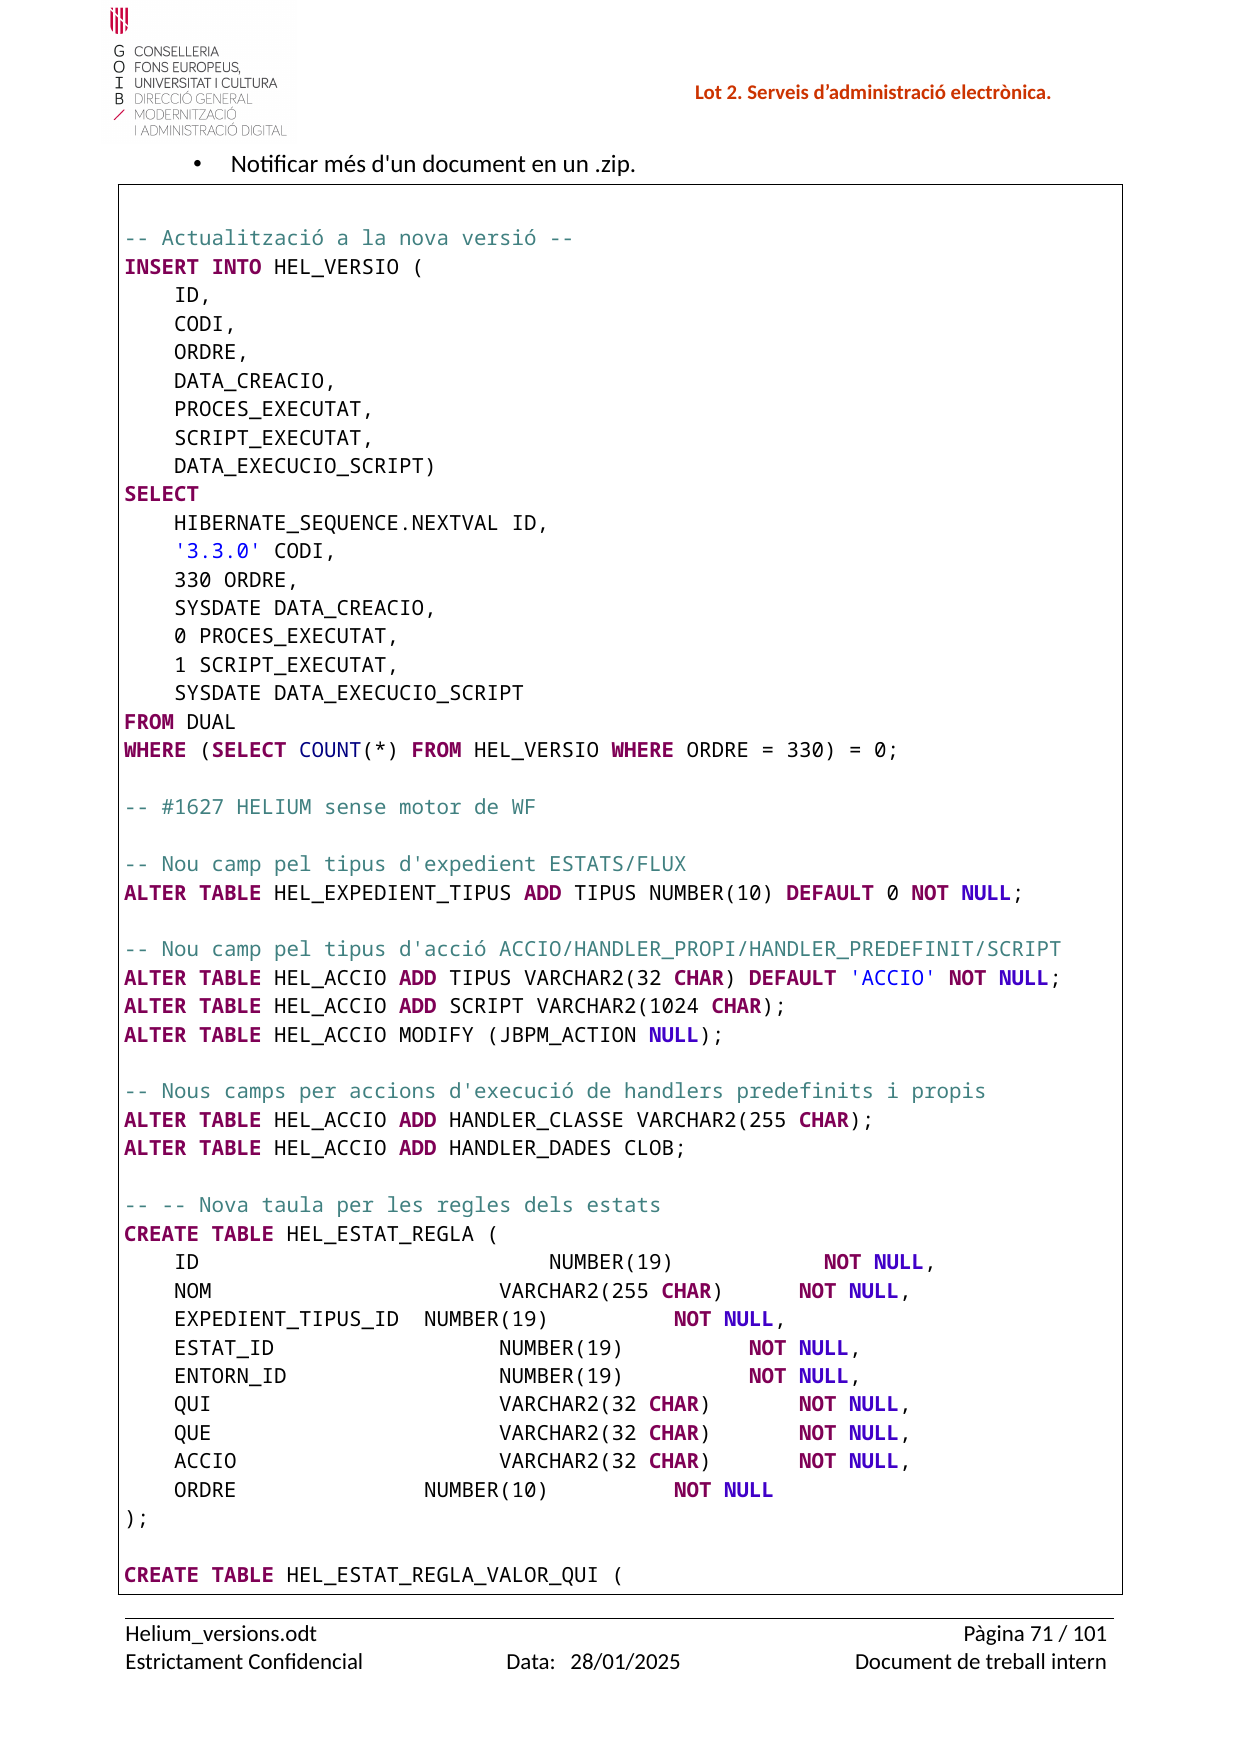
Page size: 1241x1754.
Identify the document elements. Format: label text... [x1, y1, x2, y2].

table_header ﻿ -- Actualització a la nova versió -- INSERT INTO HEL_VERSIO ( ID, CODI, ORDRE, DATA_CREACIO, PROCES_EXECUTAT, SCRIPT_EXECUTAT, DATA_EXECUCIO_SCRIPT) SELECT HIBERNATE_SEQUENCE.NEXTVAL ID, '3.3.0' CODI, 330 ORDRE, SYSDATE DATA_CREACIO, 0 PROCES_EXECUTAT, 1 SCRIPT_EXECUTAT, SYSDATE DATA_EXECUCIO_SCRIPT FROM DUAL WHERE (SELECT COUNT(*) FROM HEL_VERSIO WHERE ORDRE = 330) = 0; -- #1627 HELIUM sense motor de WF -- Nou camp pel tipus d'expedient ESTATS/FLUX ALTER TABLE HEL_EXPEDIENT_TIPUS ADD TIPUS NUMBER(10) DEFAULT 0 NOT NULL; -- Nou camp pel tipus d'acció ACCIO/HANDLER_PROPI/HANDLER_PREDEFINIT/SCRIPT ALTER TABLE HEL_ACCIO ADD TIPUS VARCHAR2(32 CHAR) DEFAULT 'ACCIO' NOT NULL; ALTER TABLE HEL_ACCIO ADD SCRIPT VARCHAR2(1024 CHAR); ALTER TABLE HEL_ACCIO MODIFY (JBPM_ACTION NULL); -- Nous camps per accions d'execució de handlers predefinits i propis ALTER TABLE HEL_ACCIO ADD HANDLER_CLASSE VARCHAR2(255 CHAR); ALTER TABLE HEL_ACCIO ADD HANDLER_DADES CLOB; -- -- Nova taula per les regles dels estats CREATE TABLE HEL_ESTAT_REGLA ( ID NUMBER(19) NOT NULL, NOM VARCHAR2(255 CHAR) NOT NULL, EXPEDIENT_TIPUS_ID NUMBER(19) NOT NULL, ESTAT_ID NUMBER(19) NOT NULL, ENTORN_ID NUMBER(19) NOT NULL, QUI VARCHAR2(32 CHAR) NOT NULL, QUE VARCHAR2(32 CHAR) NOT NULL, ACCIO VARCHAR2(32 CHAR) NOT NULL, ORDRE NUMBER(10) NOT NULL ); CREATE TABLE HEL_ESTAT_REGLA_VALOR_QUI ( [119, 185, 1122, 1594]
list Notificar més d'un document en un .zip. [193, 148, 1122, 178]
picture [100, 0, 297, 144]
